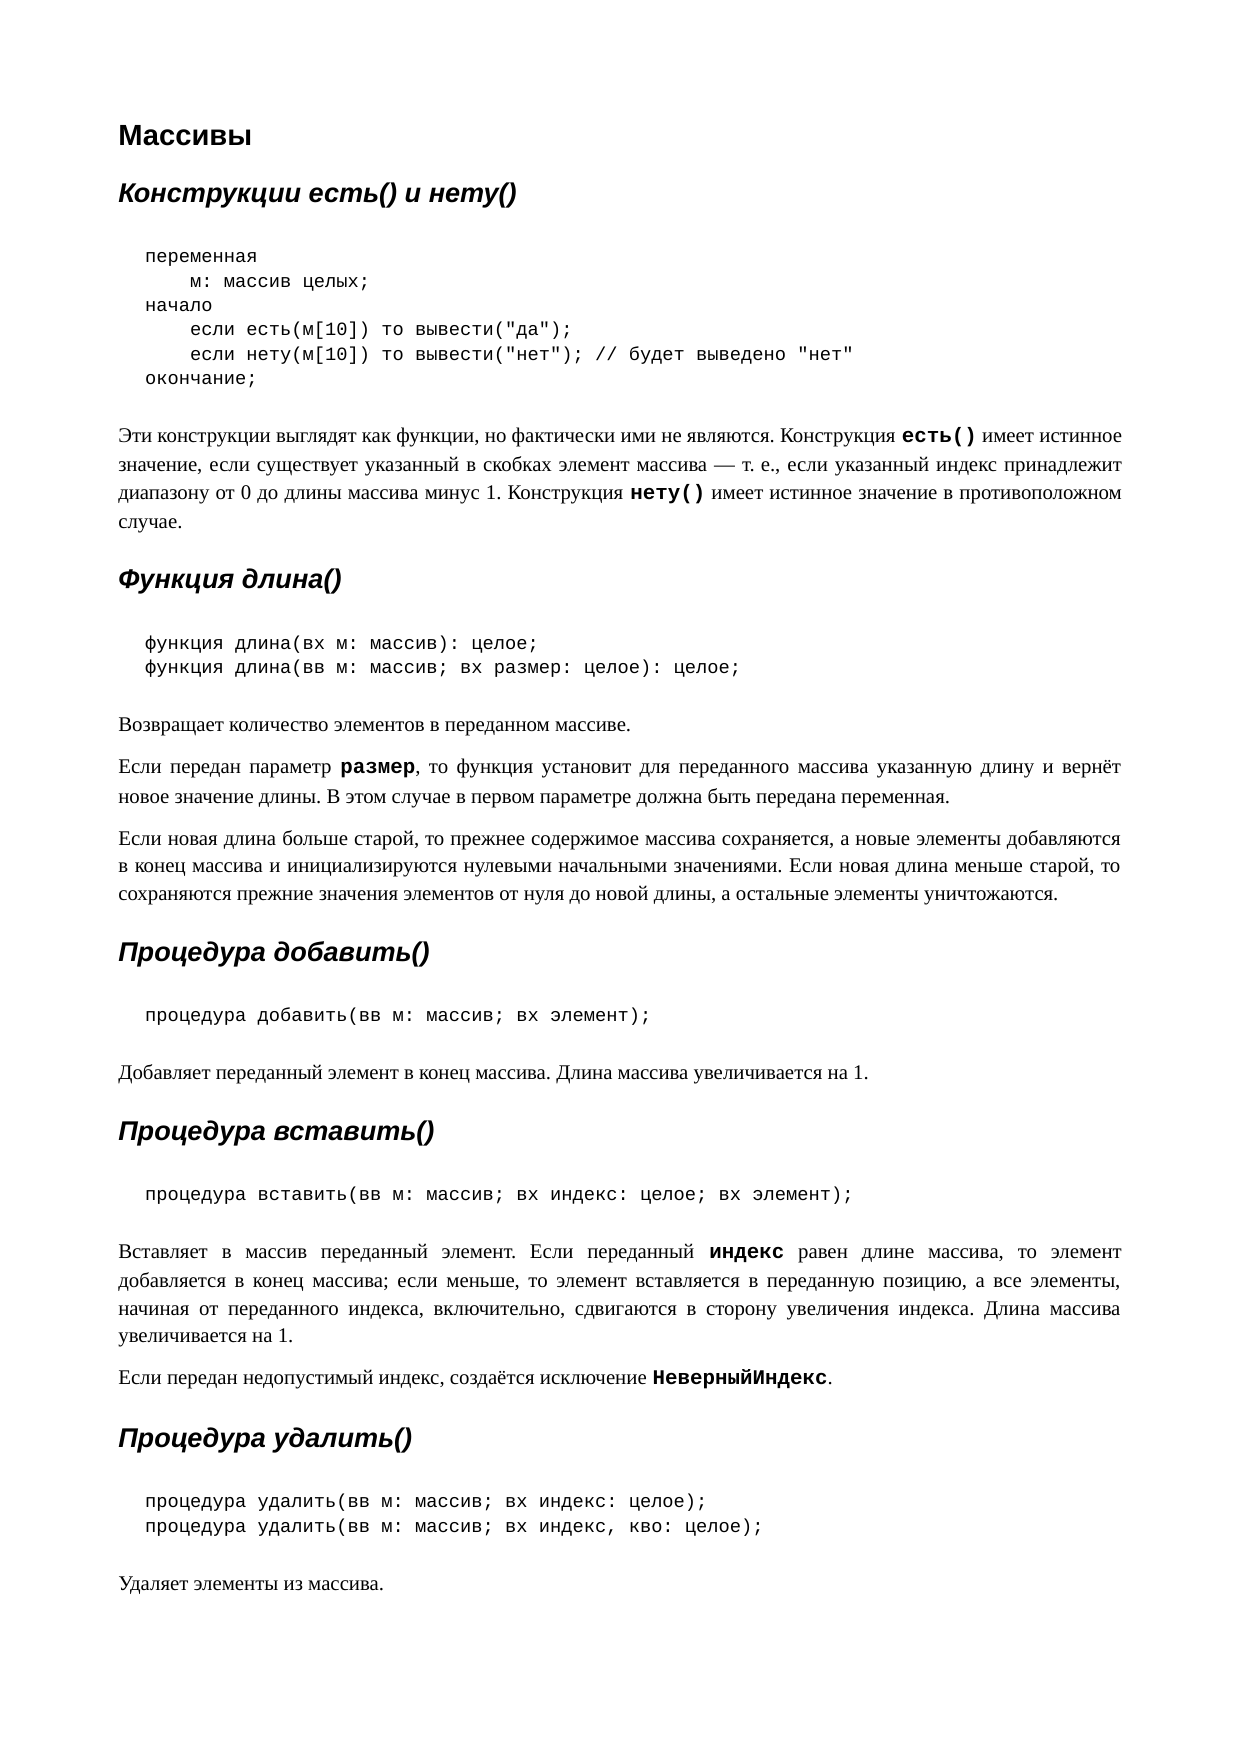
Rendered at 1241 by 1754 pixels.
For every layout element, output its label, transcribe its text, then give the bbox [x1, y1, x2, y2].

text переменная м: массив целых; начало если есть(м[10]) то вывести("да"); если нету(м[10]) то вывести("нет"); // будет выведено "нет" окончание; [136, 238, 1104, 399]
subtitle Функция длина() [118, 563, 1122, 595]
text Если передан параметр размер, то функция установит для переданного массива указанную длину и вернёт новое значение длины. В этом случае в первом параметре должна быть передана переменная. [118, 754, 1122, 808]
text Эти конструкции выглядят как функции, но фактически ими не являются. Конструкция есть() имеет истинное значение, если существует указанный в скобках элемент массива — т. е., если указанный индекс принадлежит диапазону от 0 до длины массива минус 1. Конструкция нету() имеет истинное значение в противоположном случае. [118, 423, 1122, 533]
subtitle Процедура вставить() [118, 1114, 1122, 1146]
text Добавляет переданный элемент в конец массива. Длина массива увеличивается на 1. [118, 1060, 1122, 1084]
subtitle Конструкции есть() и нету() [118, 177, 1122, 208]
text Если передан недопустимый индекс, создаётся исключение НеверныйИндекс. [118, 1365, 1122, 1391]
text процедура удалить(вв м: массив; вх индекс, кво: целое); [136, 1508, 1104, 1547]
subtitle Процедура добавить() [118, 936, 1122, 967]
subtitle Массивы [118, 118, 1122, 152]
text Вставляет в массив переданный элемент. Если переданный индекс равен длине массива, то элемент добавляется в конец массива; если меньше, то элемент вставляется в переданную позицию, а все элементы, начиная от переданного индекса, включительно, сдвигаются в сторону увеличения индекса. Длина массива увеличивается на 1. [118, 1239, 1122, 1347]
text Возвращает количество элементов в переданном массиве. [118, 712, 1122, 736]
text процедура удалить(вв м: массив; вх индекс: целое); [136, 1483, 1104, 1508]
text Если новая длина больше старой, то прежнее содержимое массива сохраняется, а новые элементы добавляются в конец массива и инициализируются нулевыми начальными значениями. Если новая длина меньше старой, то сохраняются прежние значения элементов от нуля до новой длины, а остальные элементы уничтожаются. [118, 826, 1122, 905]
text функция длина(вв м: массив; вх размер: целое): целое; [136, 649, 1104, 688]
subtitle Процедура удалить() [118, 1422, 1122, 1453]
text функция длина(вх м: массив): целое; [136, 625, 1104, 649]
text процедура добавить(вв м: массив; вх элемент); [136, 997, 1104, 1036]
text процедура вставить(вв м: массив; вх индекс: целое; вх элемент); [136, 1176, 1104, 1215]
text Удаляет элементы из массива. [118, 1571, 1122, 1594]
